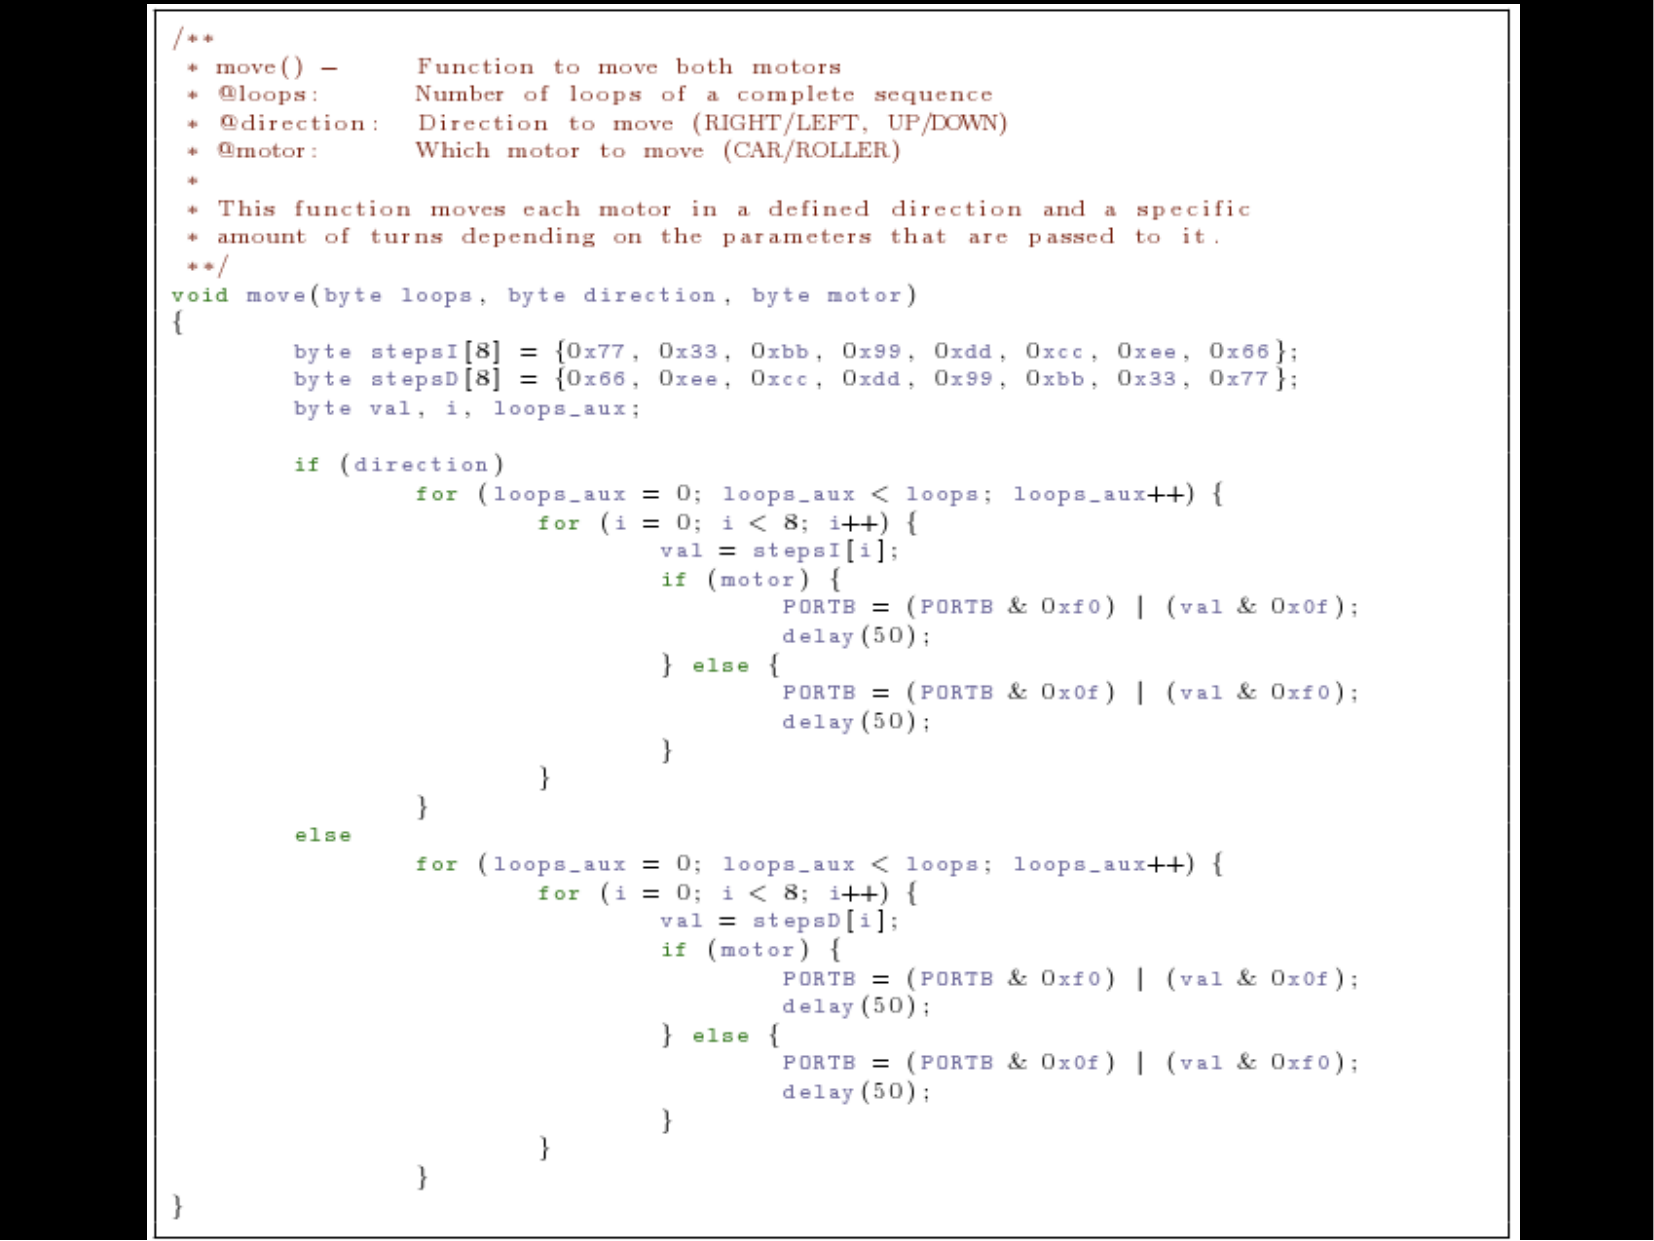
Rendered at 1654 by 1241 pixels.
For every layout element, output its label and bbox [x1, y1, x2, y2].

picture [147, 4, 1520, 1241]
